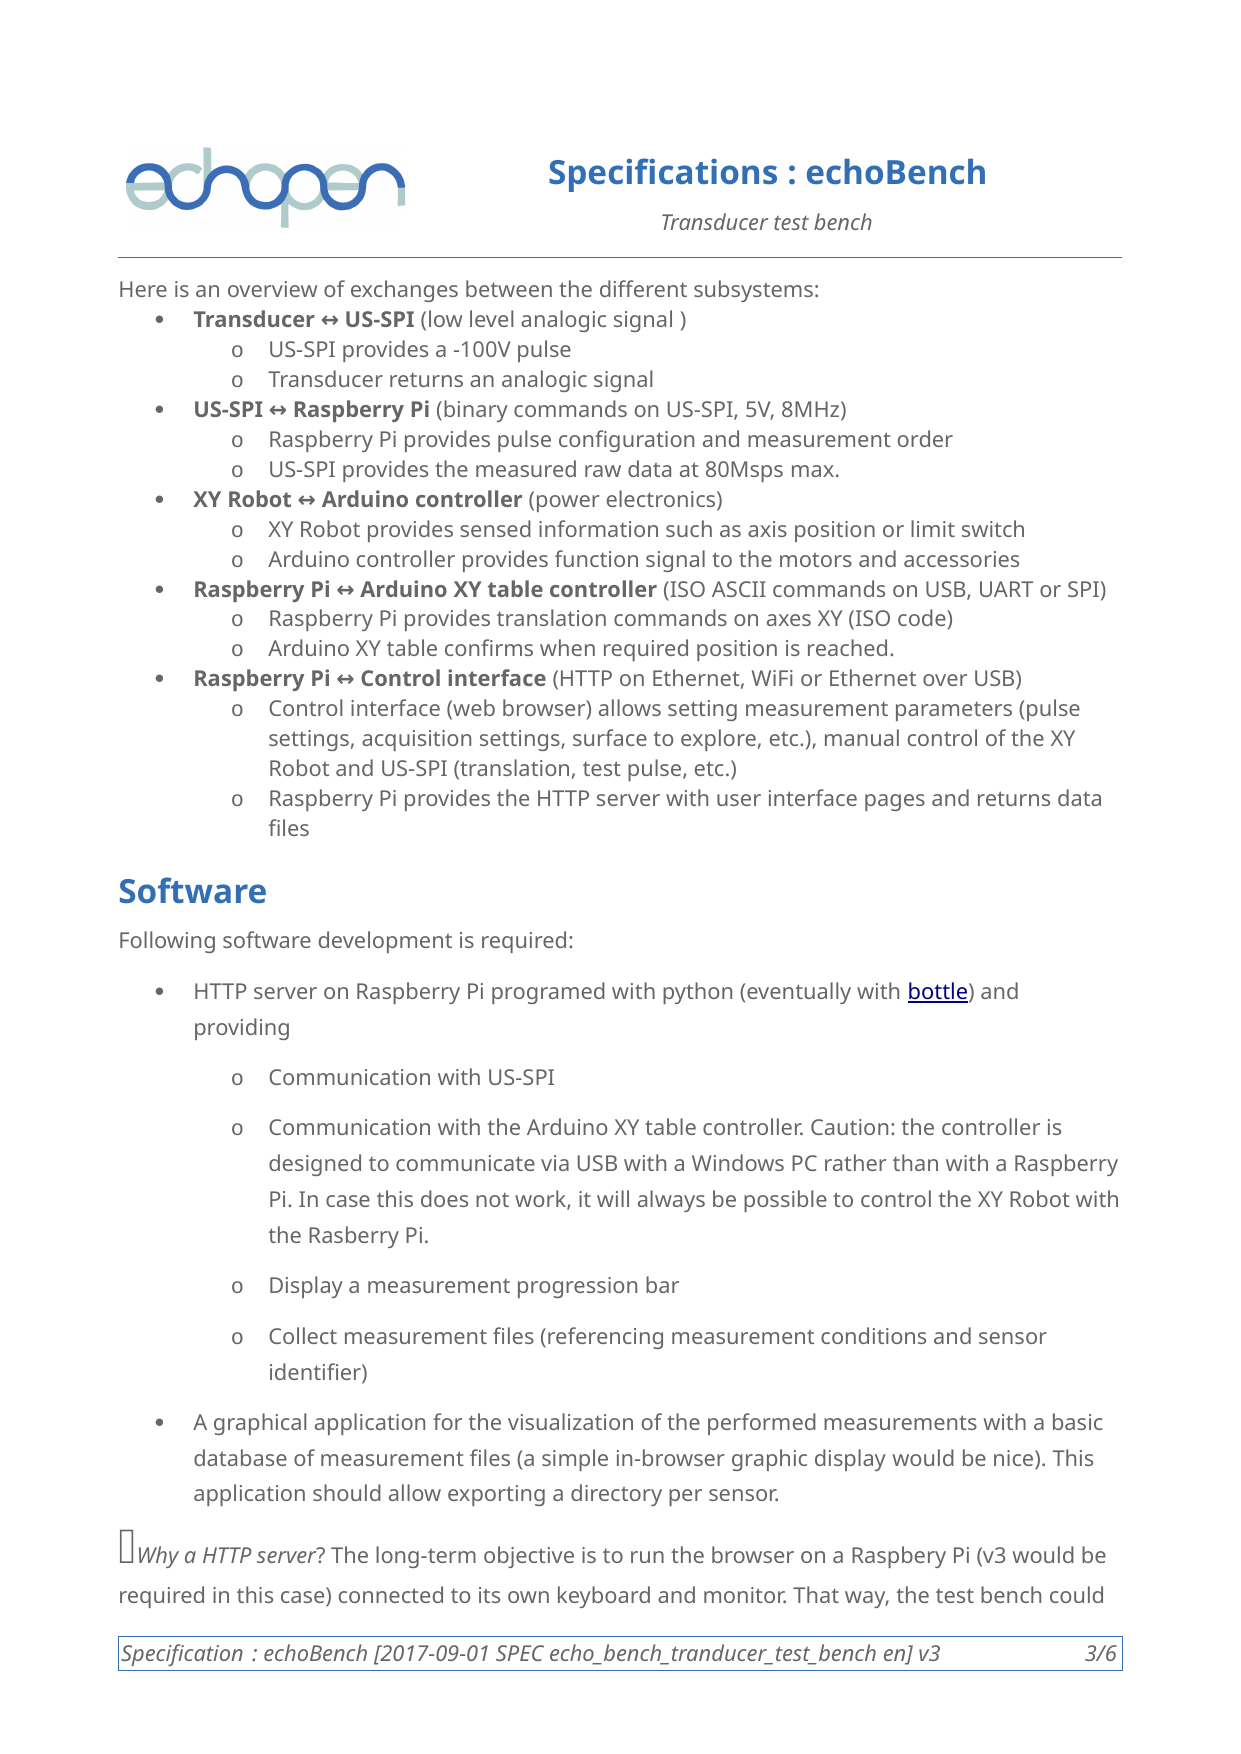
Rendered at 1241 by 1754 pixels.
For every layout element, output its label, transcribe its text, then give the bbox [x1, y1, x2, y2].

list Raspberry Pi ↔ Control interface (HTTP on Ethernet, WiFi or Ethernet over USB) [156, 663, 1122, 693]
list Arduino XY table confirms when required position is reached. [231, 633, 1122, 663]
list Raspberry Pi ↔ Arduino XY table controller (ISO ASCII commands on USB, UART or SPI) [156, 574, 1122, 603]
list A graphical application for the visualization of the performed measurements with a basic database of measurement files (a simple in-browser graphic display would be nice). This application should allow exporting a directory per sensor. [156, 1407, 1122, 1508]
list HTTP server on Raspberry Pi programed with python (eventually with bottle) and providing [156, 976, 1122, 1041]
list US-SPI provides the measured raw data at 80Msps max. [231, 454, 1122, 484]
list XY Robot ↔ Arduino controller (power electronics) [156, 484, 1122, 514]
list Collect measurement files (referencing measurement conditions and sensor identifier) [231, 1321, 1122, 1386]
text Here is an overview of exchanges between the different subsystems: [118, 274, 1122, 304]
list XY Robot provides sensed information such as axis position or limit switch [231, 514, 1122, 544]
list Control interface (web browser) allows setting measurement parameters (pulse settings, acquisition settings, surface to explore, etc.), manual control of the XY Robot and US-SPI (translation, test pulse, etc.) [231, 693, 1122, 783]
list Raspberry Pi provides translation commands on axes XY (ISO code) [231, 603, 1122, 633]
list Arduino controller provides function signal to the motors and accessories [231, 544, 1122, 574]
list Display a measurement progression bar [231, 1270, 1122, 1300]
list US-SPI ↔ Raspberry Pi (binary commands on US-SPI, 5V, 8MHz) [156, 394, 1122, 424]
list Raspberry Pi provides pulse configuration and measurement order [231, 424, 1122, 454]
list Communication with US-SPI [231, 1062, 1122, 1092]
list US-SPI provides a -100V pulse [231, 334, 1122, 364]
list Communication with the Arduino XY table controller. Caution: the controller is designed to communicate via USB with a Windows PC rather than with a Raspberry Pi. In case this does not work, it will always be possible to control the XY Robot with the Rasberry Pi. [231, 1112, 1122, 1249]
list Raspberry Pi provides the HTTP server with user interface pages and returns data files [231, 783, 1122, 843]
text Following software development is required: [118, 926, 1122, 955]
subtitle Software [118, 868, 1122, 913]
picture [123, 145, 407, 230]
list Transducer returns an analogic signal [231, 364, 1122, 394]
text Why a HTTP server? The long-term objective is to run the browser on a Raspbery Pi (v3 would be required in this case) connected to its own keyboard and monitor. That way, the test bench could [118, 1529, 1122, 1610]
list Transducer ↔ US-SPI (low level analogic signal ) [156, 304, 1122, 334]
